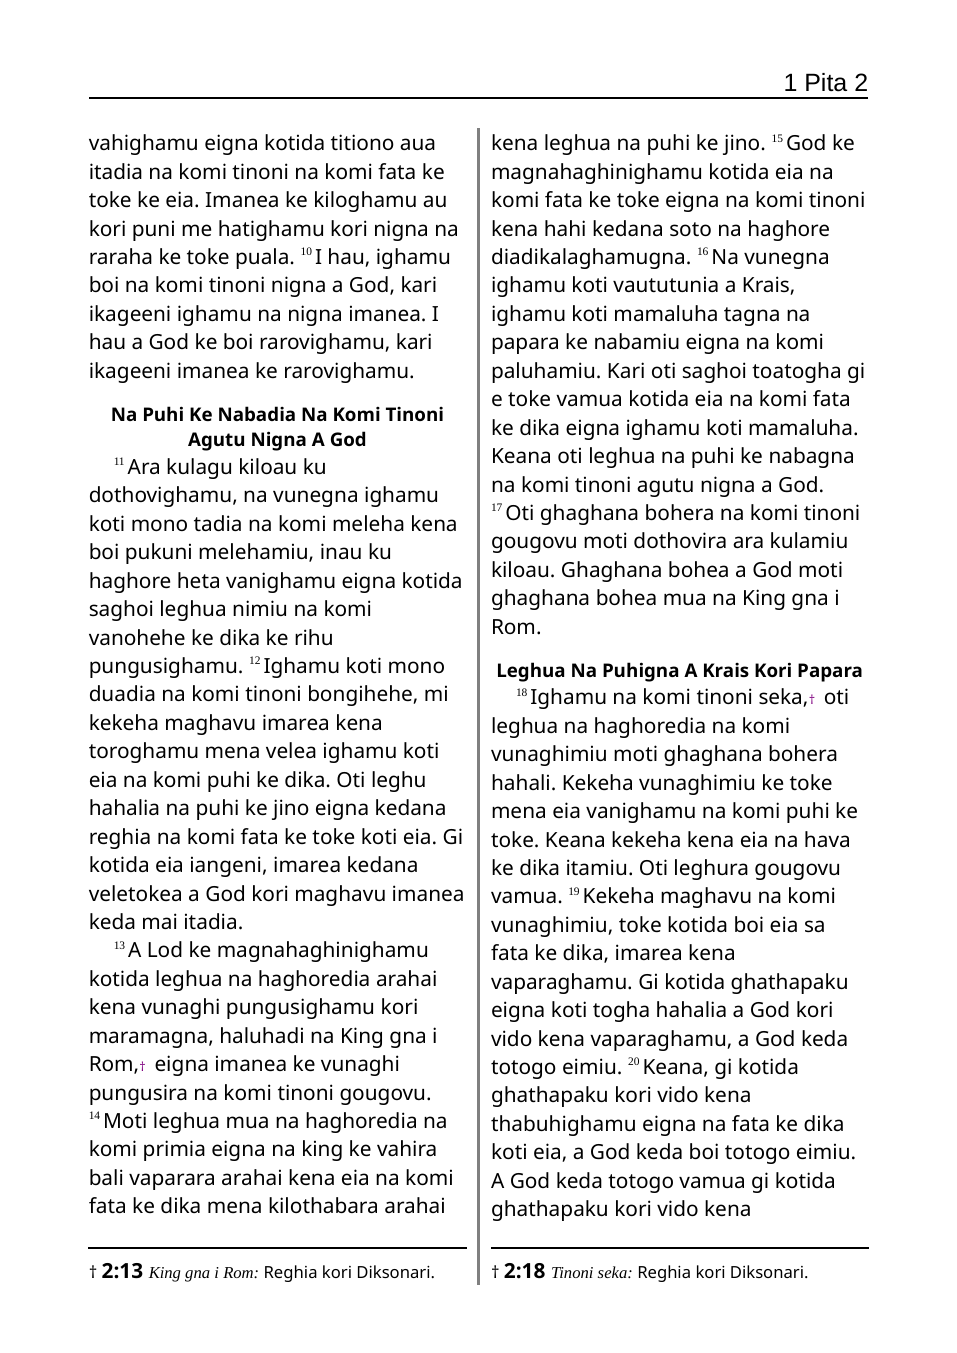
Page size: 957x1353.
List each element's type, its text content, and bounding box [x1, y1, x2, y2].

text 2:18 Tinoni seka: Reghia kori Diksonari. [491, 1256, 868, 1284]
text 18 Ighamu na komi tinoni seka, oti leghua na haghoredia na komi vunaghimiu moti ghaghana bohera hahali. Kekeha vunaghimiu ke toke mena eia vanighamu na komi puhi ke toke. Keana kekeha kena eia na hava ke dika itamiu. Oti leghura gougovu vamua. 19 Kekeha maghavu na komi vunaghimiu, toke kotida boi eia sa fata ke dika, imarea kena vaparaghamu. Gi kotida ghathapaku eigna koti togha hahalia a God kori vido kena vaparaghamu, a God keda totogo eimiu. 20 Keana, gi kotida ghathapaku kori vido kena thabuhighamu eigna na fata ke dika koti eia, a God keda boi totogo eimiu. A God keda totogo vamua gi kotida ghathapaku kori vido kena [491, 682, 868, 1223]
text Na Puhi Ke Nabadia Na Komi Tinoni Agutu Nigna A God [88, 401, 466, 452]
text vahighamu eigna kotida titiono aua itadia na komi tinoni na komi fata ke toke ke eia. Imanea ke kiloghamu au kori puni me hatighamu kori nigna na raraha ke toke puala. 10 I hau, ighamu boi na komi tinoni nigna a God, kari ikageeni ighamu na nigna imanea. I hau a God ke boi rarovighamu, kari ikageeni imanea ke rarovighamu. [88, 128, 466, 384]
text kena leghua na puhi ke jino. 15 God ke magnahaghinighamu kotida eia na komi fata ke toke eigna na komi tinoni kena hahi kedana soto na haghore diadikalaghamugna. 16 Na vunegna ighamu koti vaututunia a Krais, ighamu koti mamaluha tagna na papara ke nabamiu eigna na komi paluhamiu. Kari oti saghoi toatogha gi e toke vamua kotida eia na komi fata ke dika eigna ighamu koti mamaluha. Keana oti leghua na puhi ke nabagna na komi tinoni agutu nigna a God. 17 Oti ghaghana bohera na komi tinoni gougovu moti dothovira ara kulamiu kiloau. Ghaghana bohea a God moti ghaghana bohea mua na King gna i Rom. [491, 128, 868, 640]
text 13 A Lod ke magnahaghinighamu kotida leghua na haghoredia arahai kena vunaghi pungusighamu kori maramagna, haluhadi na King gna i Rom, eigna imanea ke vunaghi pungusira na komi tinoni gougovu. 14 Moti leghua mua na haghoredia na komi primia eigna na king ke vahira bali vaparara arahai kena eia na komi fata ke dika mena kilothabara arahai [88, 936, 466, 1220]
text 2:13 King gna i Rom: Reghia kori Diksonari. [88, 1256, 466, 1284]
text 11 Ara kulagu kiloau ku dothovighamu, na vunegna ighamu koti mono tadia na komi meleha kena boi pukuni melehamiu, inau ku haghore heta vanighamu eigna kotida saghoi leghua nimiu na komi vanohehe ke dika ke rihu pungusighamu. 12 Ighamu koti mono duadia na komi tinoni bongihehe, mi kekeha maghavu imarea kena toroghamu mena velea ighamu koti eia na komi puhi ke dika. Oti leghu hahalia na puhi ke jino eigna kedana reghia na komi fata ke toke koti eia. Gi kotida eia iangeni, imarea kedana veletokea a God kori maghavu imanea keda mai itadia. [88, 452, 466, 936]
text Leghua Na Puhigna A Krais Kori Papara [491, 657, 868, 682]
